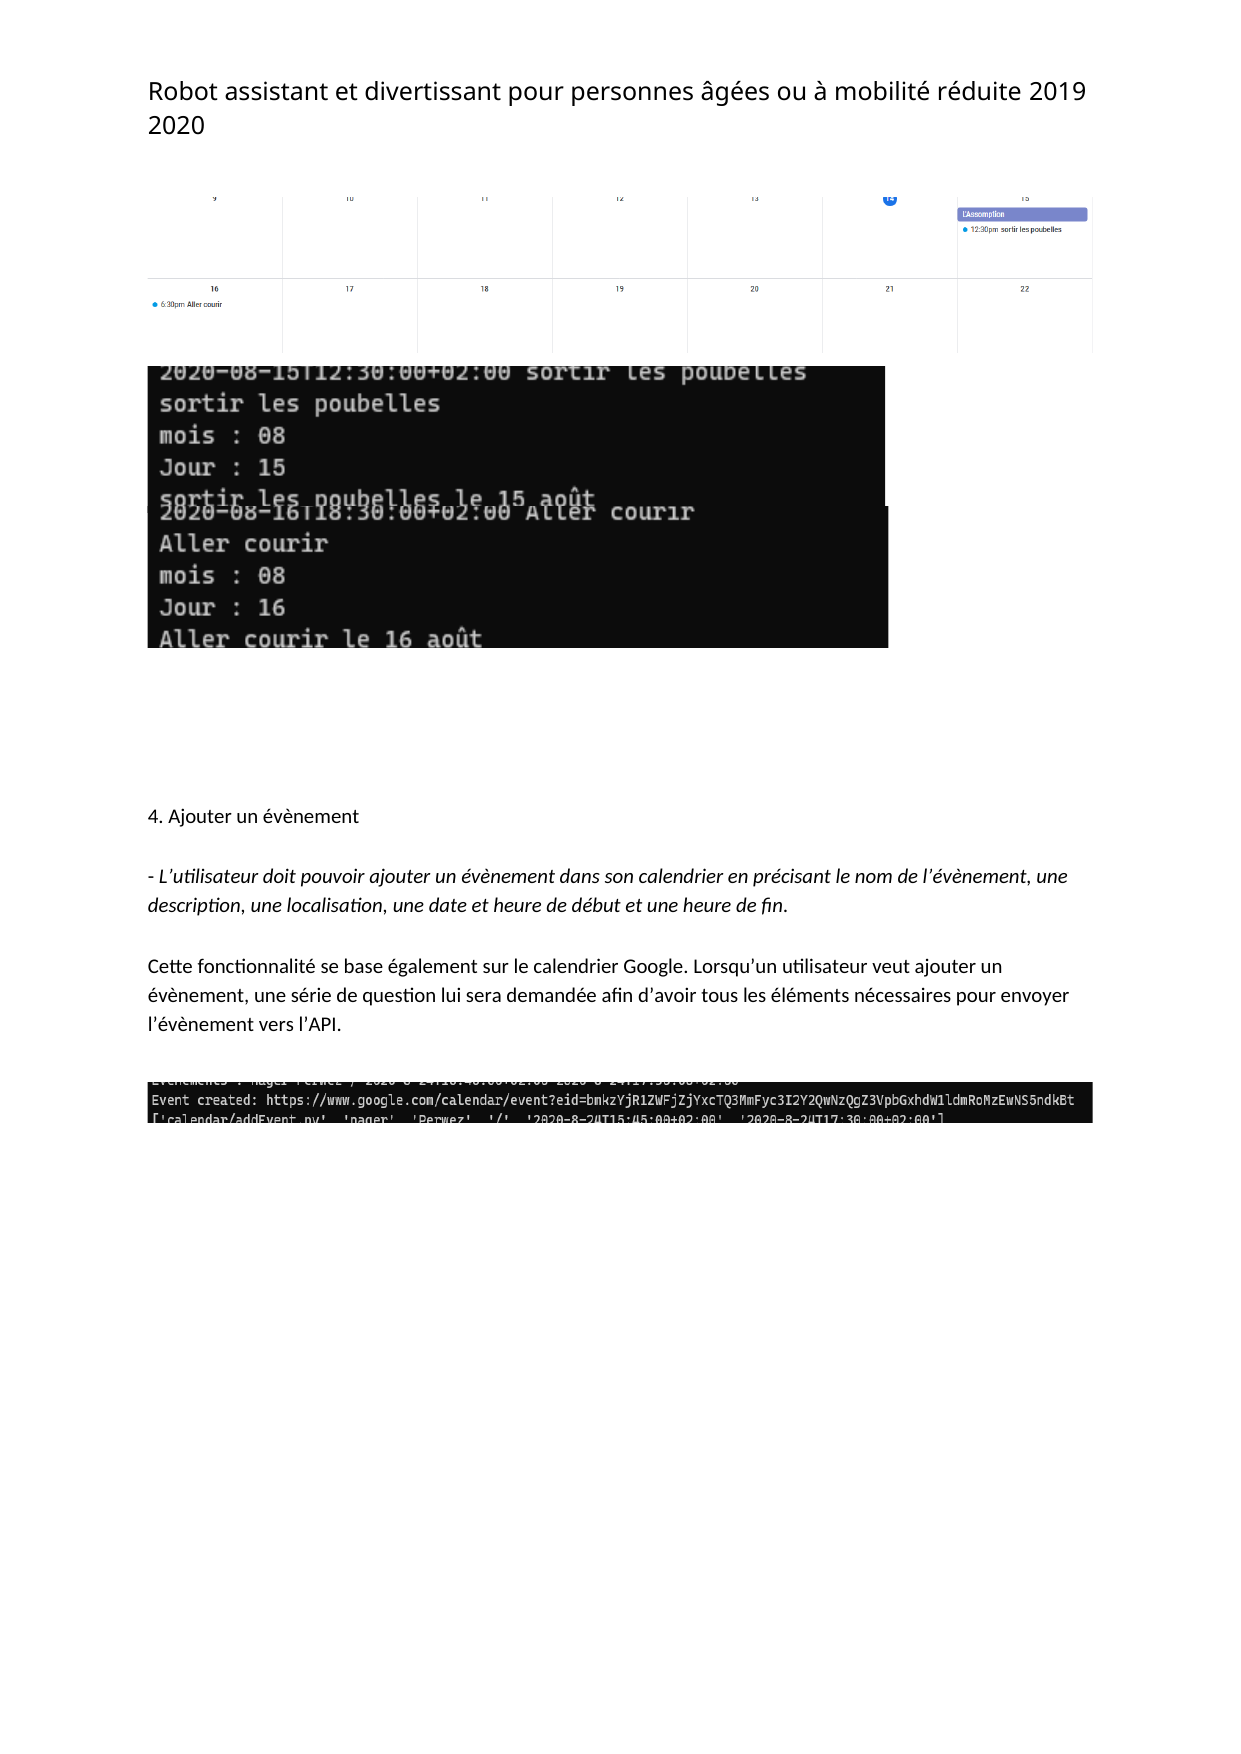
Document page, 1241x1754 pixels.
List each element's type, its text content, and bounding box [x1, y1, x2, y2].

text 4. Ajouter un évènement [148, 803, 1093, 828]
text Cette fonctionnalité se base également sur le calendrier Google. Lorsqu’un utilisateur veut ajouter un évènement, une série de question lui sera demandée afin d’avoir tous les éléments nécessaires pour envoyer l’évènement vers l’API. [148, 953, 1093, 1037]
text - L’utilisateur doit pouvoir ajouter un évènement dans son calendrier en précisant le nom de l’évènement, une description, une localisation, une date et heure de début et une heure de fin. [148, 863, 1093, 918]
